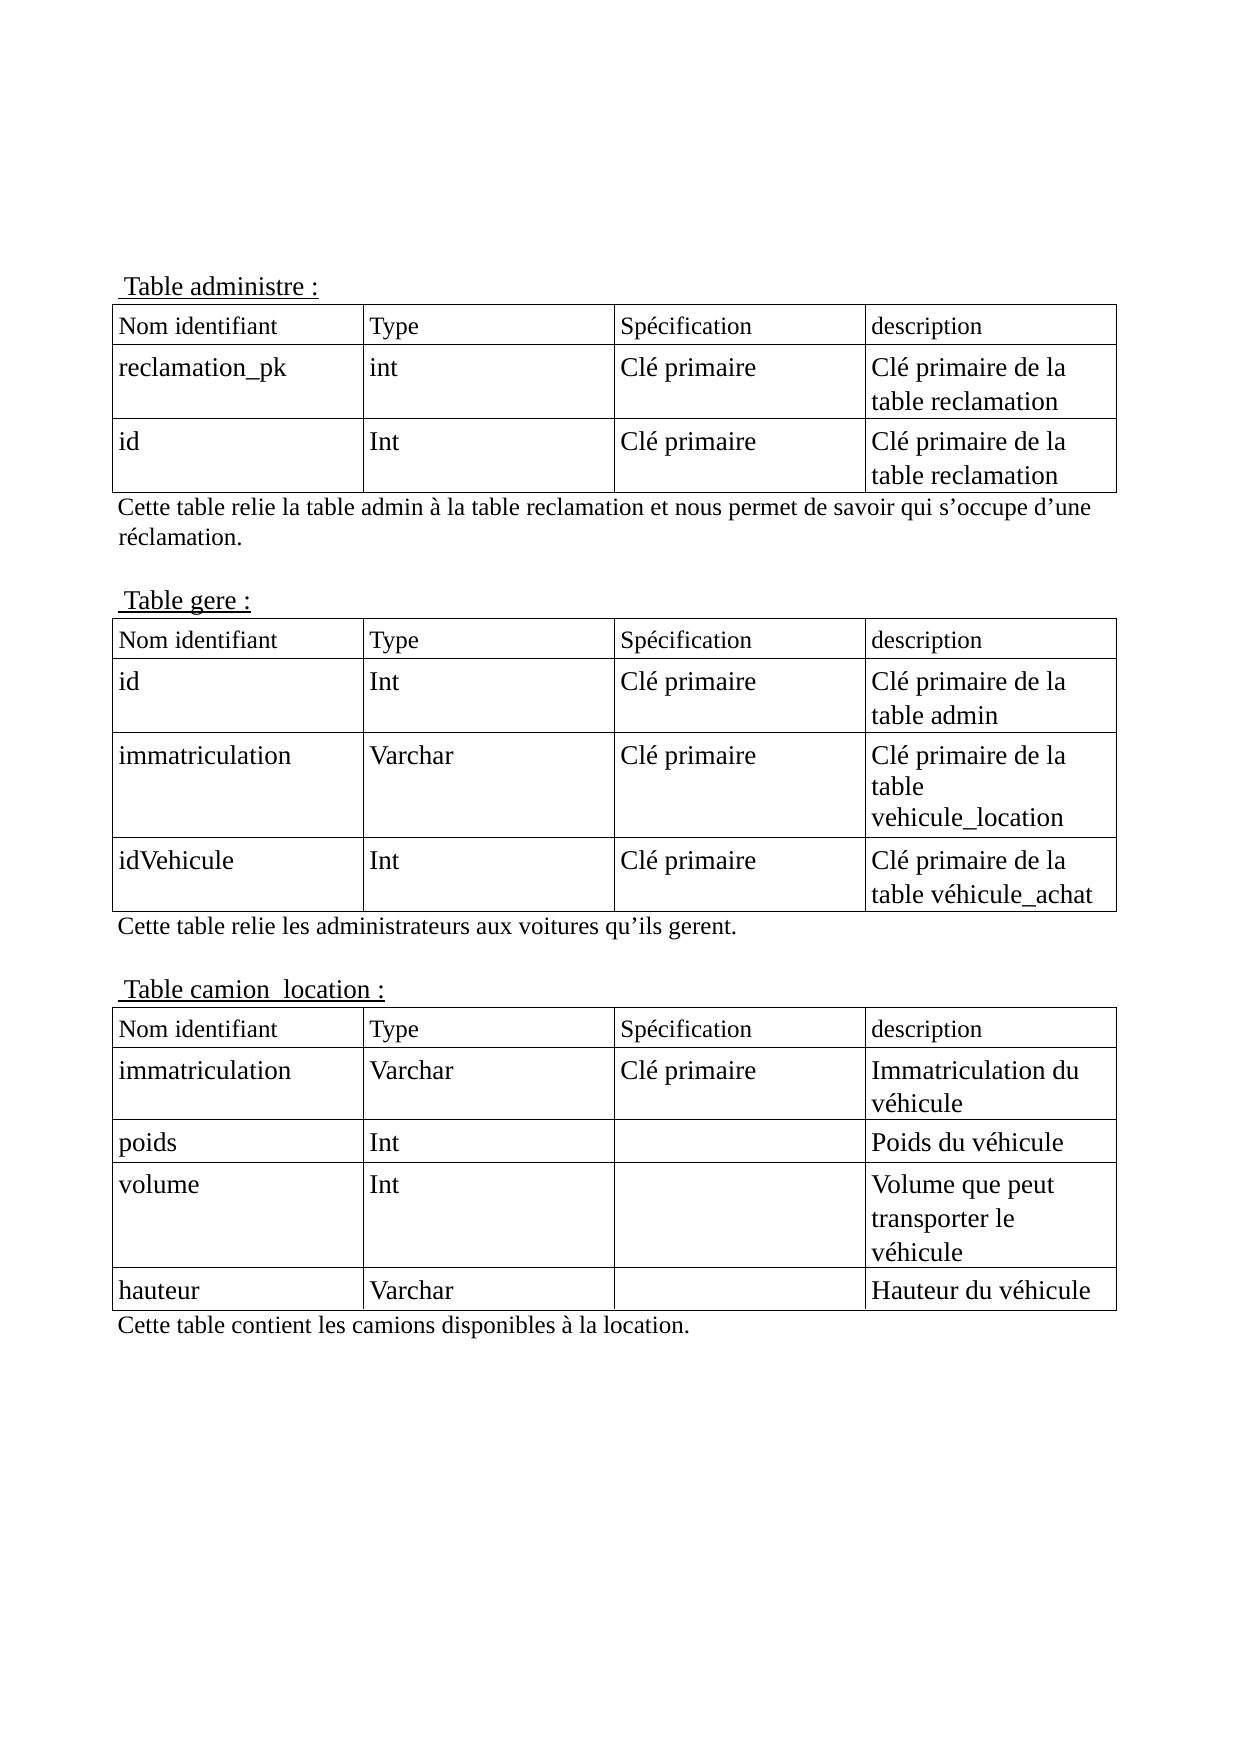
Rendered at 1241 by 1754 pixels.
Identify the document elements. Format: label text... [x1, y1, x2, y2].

text Cette table relie les administrateurs aux voitures qu’ils gerent. [117, 911, 1122, 940]
table_cell hauteur [113, 1268, 363, 1309]
table_cell idVehicule [113, 838, 363, 911]
table_cell Poids du véhicule [866, 1120, 1116, 1161]
table_header Spécification [615, 619, 865, 658]
table_cell Clé primaire de la table reclamation [866, 419, 1116, 492]
table_header Nom identifiant [113, 305, 363, 344]
text Table administre : [117, 270, 1122, 302]
table_cell immatriculation [113, 733, 363, 837]
table_cell Clé primaire [615, 733, 865, 837]
table_cell reclamation_pk [113, 345, 363, 418]
table_cell [615, 1268, 865, 1309]
table_cell Clé primaire de la table reclamation [866, 345, 1116, 418]
table_cell [615, 1120, 865, 1161]
table_cell Int [364, 1120, 614, 1161]
table_cell volume [113, 1163, 363, 1267]
table_cell Immatriculation du véhicule [866, 1048, 1116, 1119]
table_cell Volume que peut transporter le véhicule [866, 1163, 1116, 1267]
table_cell poids [113, 1120, 363, 1161]
table_cell Clé primaire de la table admin [866, 659, 1116, 732]
table_cell immatriculation [113, 1048, 363, 1119]
table_cell Clé primaire [615, 419, 865, 492]
table_header Nom identifiant [113, 1008, 363, 1047]
table_cell int [364, 345, 614, 418]
table_cell Clé primaire de la table véhicule_achat [866, 838, 1116, 911]
table_cell Int [364, 659, 614, 732]
table_header Nom identifiant [113, 619, 363, 658]
table_cell [615, 1163, 865, 1267]
table_header Spécification [615, 305, 865, 344]
table_header Type [364, 305, 614, 344]
table_cell Int [364, 1163, 614, 1267]
table_header description [866, 619, 1116, 658]
table_cell Hauteur du véhicule [866, 1268, 1116, 1309]
text Table camion_location : [117, 973, 1122, 1004]
table_cell Clé primaire [615, 659, 865, 732]
table_cell Clé primaire [615, 1048, 865, 1119]
table_cell Clé primaire [615, 345, 865, 418]
table_cell Clé primaire [615, 838, 865, 911]
table_header Type [364, 1008, 614, 1047]
table_cell Varchar [364, 733, 614, 837]
table_cell Clé primaire de la table vehicule_location [866, 733, 1116, 837]
text Cette table relie la table admin à la table reclamation et nous permet de savoir qui s’occupe d’une réclamation. [117, 492, 1122, 551]
table_cell Int [364, 838, 614, 911]
table_header description [866, 1008, 1116, 1047]
table_header description [866, 305, 1116, 344]
table_cell Varchar [364, 1268, 614, 1309]
table_header Spécification [615, 1008, 865, 1047]
table_header Type [364, 619, 614, 658]
text Table gere : [117, 584, 1122, 615]
table_cell Varchar [364, 1048, 614, 1119]
table_cell id [113, 659, 363, 732]
text Cette table contient les camions disponibles à la location. [117, 1310, 1122, 1339]
table_cell Int [364, 419, 614, 492]
table_cell id [113, 419, 363, 492]
